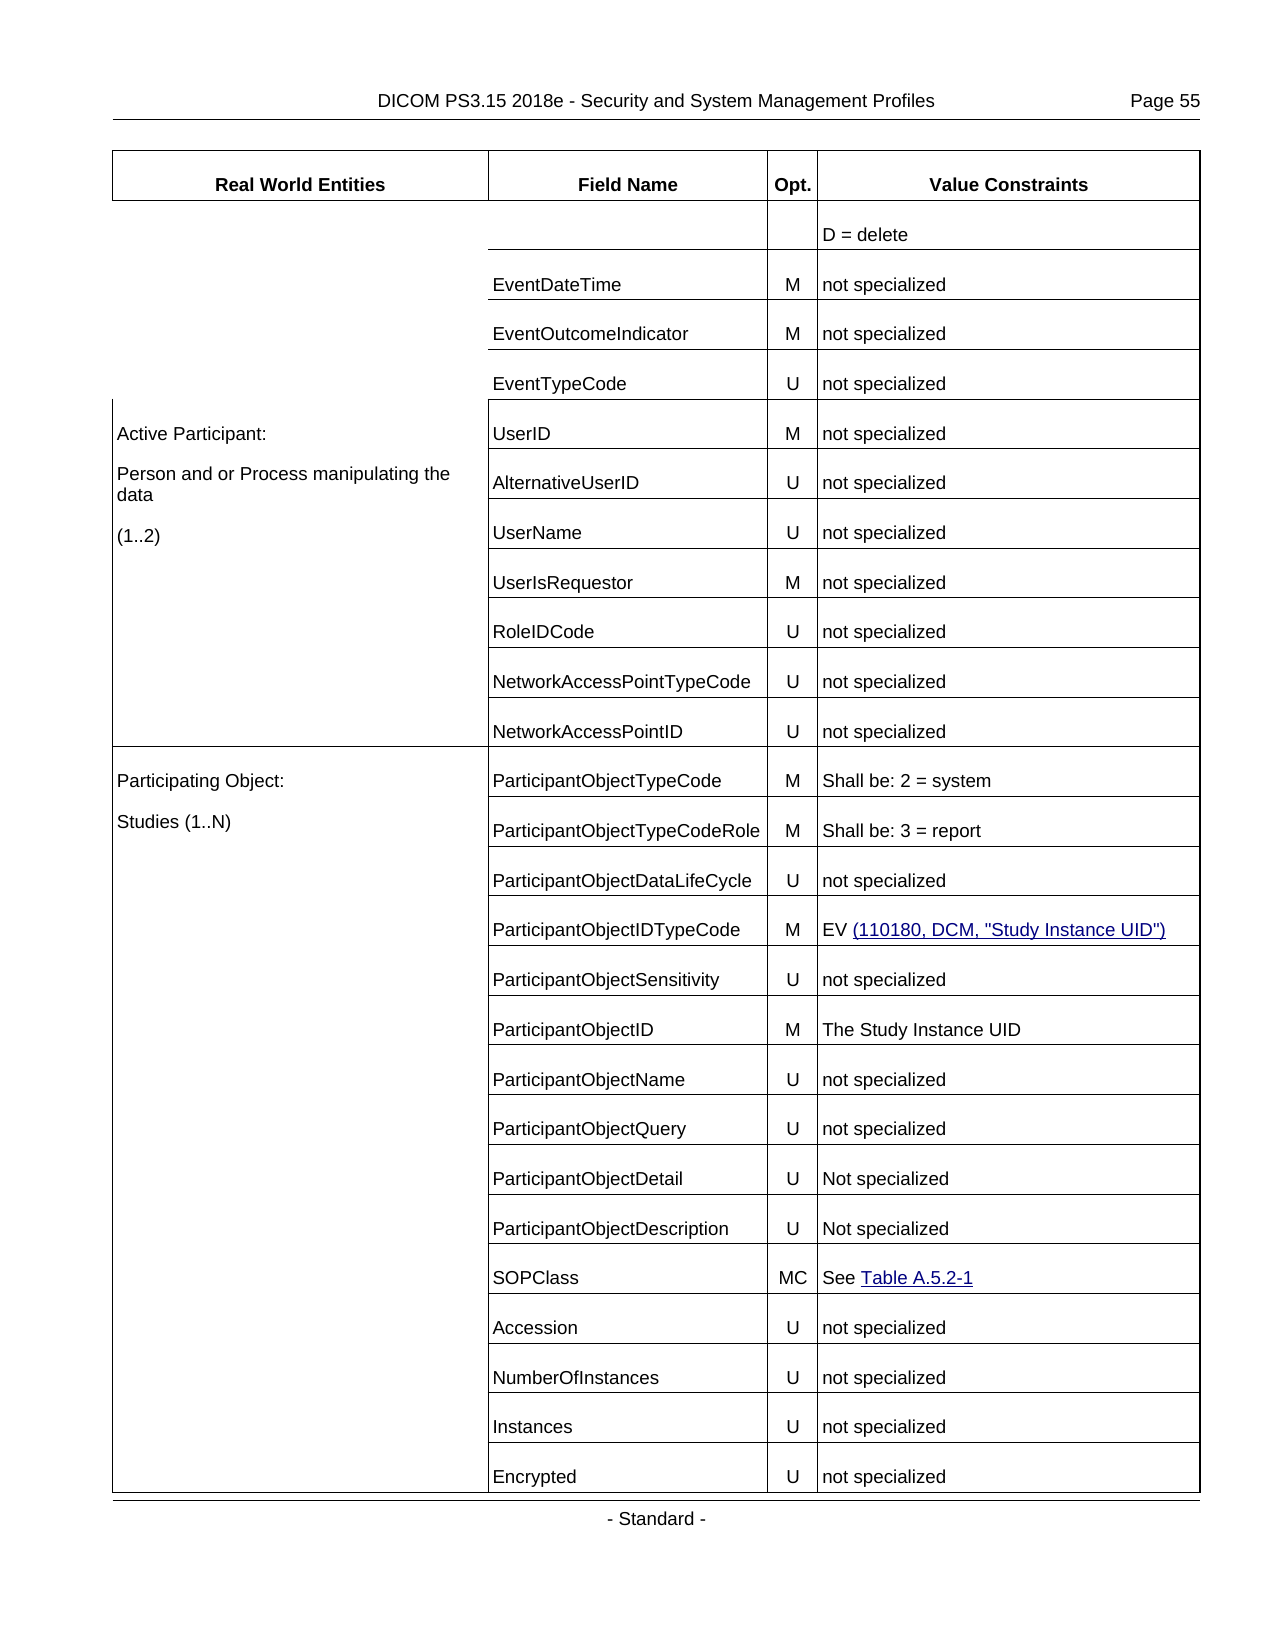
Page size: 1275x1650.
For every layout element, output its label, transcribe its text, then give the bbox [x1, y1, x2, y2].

table_cell U [768, 449, 817, 498]
table_cell ParticipantObjectName [489, 1045, 767, 1094]
table_cell AlternativeUserID [489, 449, 767, 498]
table_header Opt. [768, 151, 817, 200]
table_cell not specialized [818, 400, 1199, 448]
table_cell M [768, 549, 817, 597]
table_cell ParticipantObjectID [489, 996, 767, 1044]
table_cell ParticipantObjectDataLifeCycle [489, 847, 767, 895]
table_cell Not specialized [818, 1195, 1199, 1243]
table_cell ParticipantObjectTypeCodeRole [489, 797, 767, 846]
table_cell M [768, 300, 817, 349]
table_cell U [768, 847, 817, 895]
table_header Real World Entities [113, 151, 488, 200]
table_cell EventDateTime [488, 250, 767, 299]
table_cell not specialized [818, 350, 1199, 398]
table_cell ParticipantObjectDescription [489, 1195, 767, 1243]
table_cell U [768, 698, 817, 746]
table_cell EventTypeCode [488, 350, 767, 398]
table_cell M [768, 400, 817, 448]
table_cell EV (110180, DCM, "Study Instance UID") [818, 896, 1199, 945]
table_cell not specialized [818, 1095, 1199, 1144]
table_cell EventOutcomeIndicator [488, 300, 767, 349]
table_cell UserName [489, 499, 767, 547]
table_cell [488, 201, 767, 249]
table_cell U [768, 350, 817, 398]
table_cell U [768, 499, 817, 547]
table_cell M [768, 250, 817, 299]
table_cell not specialized [818, 1294, 1199, 1342]
table_cell not specialized [818, 449, 1199, 498]
table_cell U [768, 1095, 817, 1144]
table_cell ParticipantObjectTypeCode [489, 747, 767, 796]
table_cell The Study Instance UID [818, 996, 1199, 1044]
table_cell not specialized [818, 698, 1199, 746]
table_cell M [768, 797, 817, 846]
table_header Field Name [489, 151, 767, 200]
table_cell Not specialized [818, 1145, 1199, 1193]
table_cell Accession [489, 1294, 767, 1342]
table_cell M [768, 896, 817, 945]
table_cell U [768, 1443, 817, 1492]
table_cell not specialized [818, 598, 1199, 647]
table_cell NumberOfInstances [489, 1344, 767, 1392]
table_cell ParticipantObjectQuery [489, 1095, 767, 1144]
table_cell D = delete [818, 201, 1199, 249]
table_cell not specialized [818, 1393, 1199, 1442]
table_cell U [768, 598, 817, 647]
table_cell Encrypted [489, 1443, 767, 1492]
table_cell not specialized [818, 499, 1199, 547]
table_cell NetworkAccessPointTypeCode [489, 648, 767, 697]
table_cell MC [768, 1244, 817, 1293]
table_cell U [768, 1195, 817, 1243]
table_cell [768, 201, 817, 249]
table_cell not specialized [818, 847, 1199, 895]
table_cell U [768, 1344, 817, 1392]
table_cell M [768, 996, 817, 1044]
table_cell UserIsRequestor [489, 549, 767, 597]
table_cell Shall be: 2 = system [818, 747, 1199, 796]
table_cell not specialized [818, 946, 1199, 995]
table_cell Participating Object: Studies (1..N) [113, 747, 488, 1492]
table_cell not specialized [818, 300, 1199, 349]
table_cell U [768, 946, 817, 995]
table_cell Active Participant: Person and or Process manipulating the data (1..2) [113, 399, 488, 746]
table_cell ParticipantObjectIDTypeCode [489, 896, 767, 945]
table_cell U [768, 1045, 817, 1094]
table_cell U [768, 1145, 817, 1193]
table_cell ParticipantObjectDetail [489, 1145, 767, 1193]
table_cell M [768, 747, 817, 796]
table_cell ParticipantObjectSensitivity [489, 946, 767, 995]
table_cell U [768, 1393, 817, 1442]
table_header Value Constraints [818, 151, 1199, 200]
table_cell NetworkAccessPointID [489, 698, 767, 746]
table_cell not specialized [818, 1443, 1199, 1492]
table_cell Instances [489, 1393, 767, 1442]
table_cell RoleIDCode [489, 598, 767, 647]
table_cell UserID [489, 400, 767, 448]
table_cell See Table A.5.2-1 [818, 1244, 1199, 1293]
table_cell Shall be: 3 = report [818, 797, 1199, 846]
table_cell not specialized [818, 1344, 1199, 1392]
table_cell not specialized [818, 250, 1199, 299]
table_cell not specialized [818, 1045, 1199, 1094]
table_cell SOPClass [489, 1244, 767, 1293]
table_cell U [768, 648, 817, 697]
table_cell U [768, 1294, 817, 1342]
table_cell not specialized [818, 549, 1199, 597]
table_cell not specialized [818, 648, 1199, 697]
